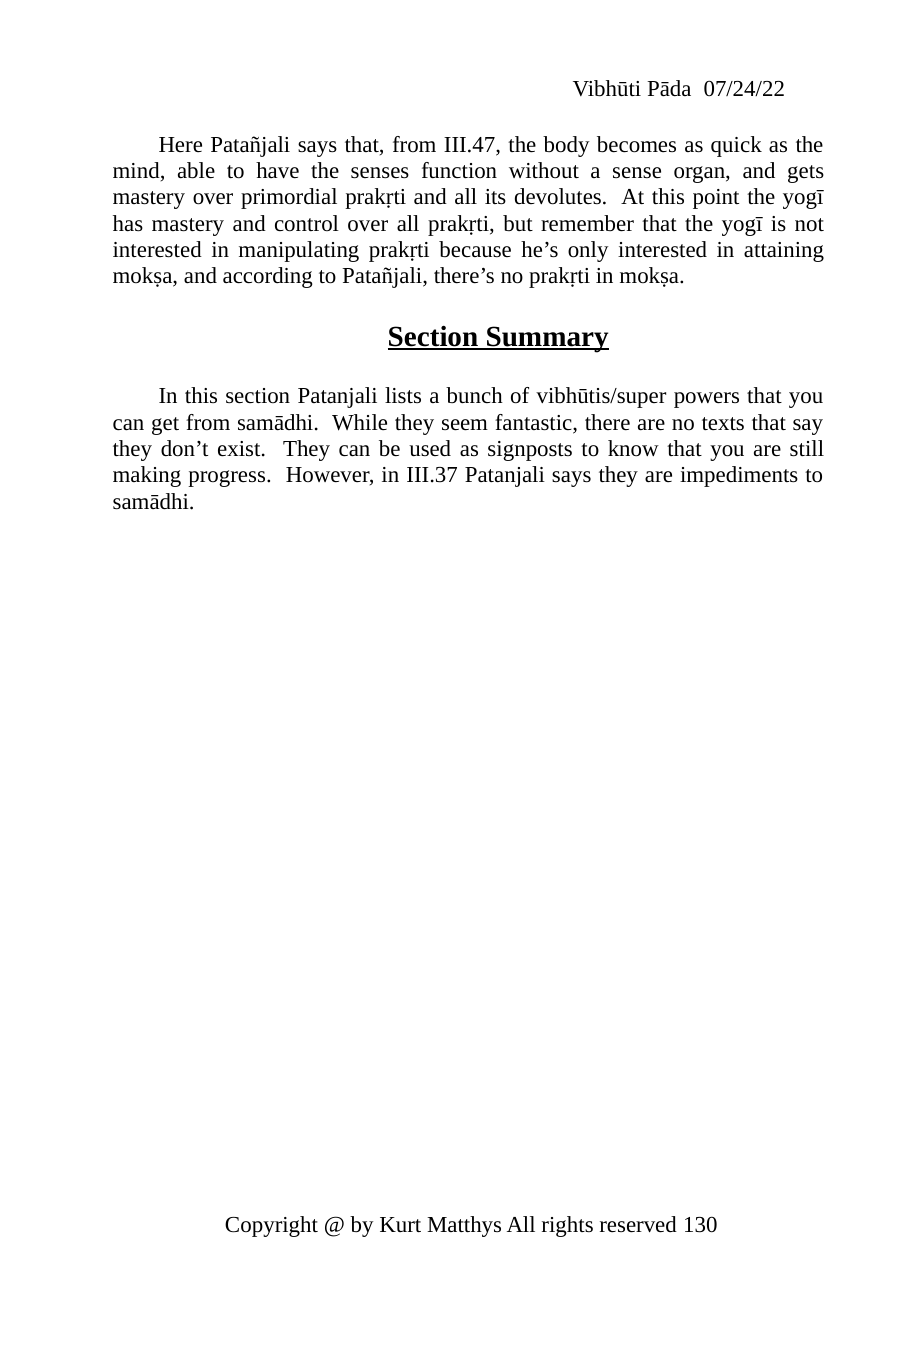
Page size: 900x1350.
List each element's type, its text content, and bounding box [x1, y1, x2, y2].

text Section Summary [112, 319, 825, 352]
text Here Patañjali says that, from III.47, the body becomes as quick as the mind, able to have the senses function without a sense organ, and gets mastery over primordial prakṛti and all its devolutes. At this point the yogī has mastery and control over all prakṛti, but remember that the yogī is not interested in manipulating prakṛti because he’s only interested in attaining mokṣa, and according to Patañjali, there’s no prakṛti in mokṣa. [112, 131, 825, 289]
text In this section Patanjali lists a bunch of vibhūtis/super powers that you can get from samādhi. While they seem fantastic, there are no texts that say they don’t exist. They can be used as signposts to know that you are still making progress. However, in III.37 Patanjali says they are impediments to samādhi. [112, 382, 825, 514]
